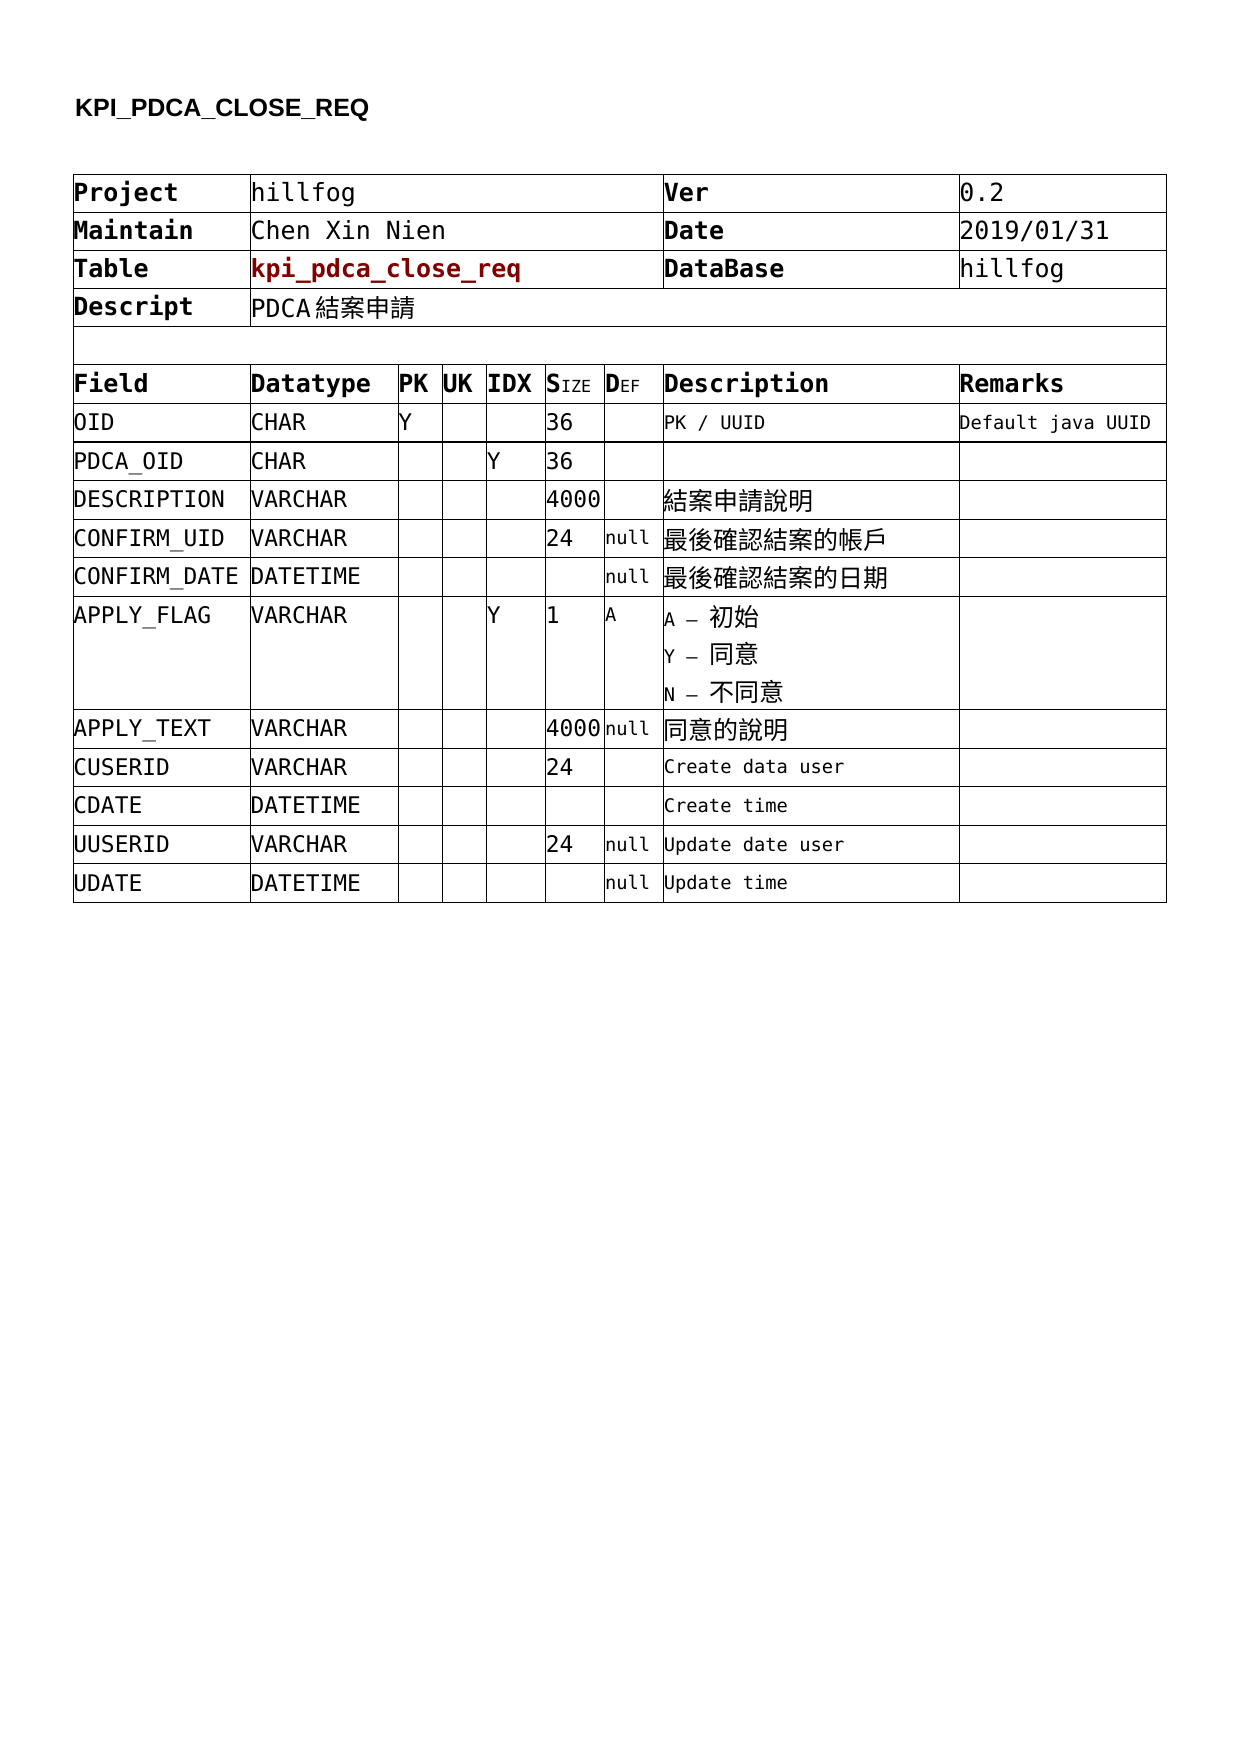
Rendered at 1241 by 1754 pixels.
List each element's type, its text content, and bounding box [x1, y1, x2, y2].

table_cell Table [74, 251, 250, 288]
table_cell 24 [546, 520, 604, 557]
table_cell [487, 520, 545, 557]
table_cell [960, 710, 1166, 748]
table_cell PK [399, 365, 442, 403]
table_cell [74, 327, 1166, 364]
table_cell [960, 443, 1166, 480]
table_cell Remarks [960, 365, 1166, 403]
table_cell [1167, 596, 1179, 709]
table_cell [399, 443, 442, 480]
table_cell [399, 710, 442, 748]
table_cell [1167, 709, 1179, 748]
table_cell [1167, 825, 1179, 863]
table_cell 最後確認結案的帳戶 [664, 520, 959, 557]
table_cell [605, 787, 663, 825]
table_cell [443, 864, 486, 902]
table_cell Maintain [74, 213, 250, 250]
table_cell 36 [546, 443, 604, 480]
table_cell Y [487, 597, 545, 709]
table_cell [399, 481, 442, 518]
table_cell VARCHAR [251, 597, 398, 709]
table_cell [487, 481, 545, 518]
table_cell Chen Xin Nien [251, 213, 663, 250]
table_cell [1167, 441, 1179, 480]
table_cell UDATE [74, 864, 250, 902]
table_cell [960, 826, 1166, 863]
table_cell [1167, 326, 1179, 364]
table_cell [605, 404, 663, 441]
table_cell Create time [664, 787, 959, 825]
table_cell kpi_pdca_close_req [251, 251, 663, 288]
subtitle KPI_PDCA_CLOSE_REQ [75, 89, 1165, 127]
table_cell [546, 558, 604, 596]
table_cell 24 [546, 826, 604, 863]
table_cell [1167, 557, 1179, 596]
table_cell [1167, 403, 1179, 441]
table_cell UUSERID [74, 826, 250, 863]
table_cell Datatype [251, 365, 398, 403]
table_cell [1173, 250, 1179, 288]
table_cell VARCHAR [251, 749, 398, 786]
table_cell [664, 443, 959, 480]
table_cell [443, 520, 486, 557]
table_cell [443, 481, 486, 518]
table_cell VARCHAR [251, 710, 398, 748]
table_cell [399, 558, 442, 596]
table_cell VARCHAR [251, 520, 398, 557]
table_cell PK / UUID [664, 404, 959, 441]
table_cell Descript [74, 289, 250, 326]
table_cell IDX [487, 365, 545, 403]
table_header [1173, 174, 1179, 212]
table_header hillfog [251, 175, 663, 212]
table_cell [487, 710, 545, 748]
table_cell [1167, 748, 1179, 786]
table_cell 4000 [546, 481, 604, 518]
table_cell 同意的說明 [664, 710, 959, 748]
table_cell [1167, 364, 1179, 403]
table_cell 4000 [546, 710, 604, 748]
table_cell CONFIRM_DATE [74, 558, 250, 596]
table_cell [546, 787, 604, 825]
table_cell VARCHAR [251, 481, 398, 518]
table_cell DataBase [664, 251, 959, 288]
table_cell [960, 787, 1166, 825]
table_cell [605, 481, 663, 518]
table_cell 結案申請說明 [664, 481, 959, 518]
table_cell [960, 520, 1166, 557]
table_cell Update time [664, 864, 959, 902]
table_cell PDCA結案申請 [251, 289, 1166, 326]
table_header Ver [664, 175, 959, 212]
table_cell [399, 520, 442, 557]
table_cell APPLY_TEXT [74, 710, 250, 748]
table_cell DEF [605, 365, 663, 403]
table_cell [960, 597, 1166, 709]
table_cell [487, 826, 545, 863]
table_cell APPLY_FLAG [74, 597, 250, 709]
table_header 0.2 [960, 175, 1166, 212]
table_cell [1173, 288, 1179, 326]
table_cell [546, 864, 604, 902]
table_cell [605, 443, 663, 480]
table_cell [443, 787, 486, 825]
table_cell Date [664, 213, 959, 250]
table_cell UK [443, 365, 486, 403]
table_cell [443, 710, 486, 748]
table_cell null [605, 864, 663, 902]
table_cell [960, 749, 1166, 786]
table_cell [960, 481, 1166, 518]
table_cell 2019/01/31 [960, 213, 1166, 250]
table_cell 最後確認結案的日期 [664, 558, 959, 596]
table_cell [960, 558, 1166, 596]
table_cell [399, 597, 442, 709]
table_cell [443, 749, 486, 786]
table_cell PDCA_OID [74, 443, 250, 480]
table_cell DATETIME [251, 864, 398, 902]
table_cell Default java UUID [960, 404, 1166, 441]
table_cell Description [664, 365, 959, 403]
table_cell DATETIME [251, 558, 398, 596]
table_cell null [605, 826, 663, 863]
table_cell [399, 864, 442, 902]
table_cell [487, 404, 545, 441]
table_cell [1173, 212, 1179, 250]
table_cell [605, 749, 663, 786]
table_cell 24 [546, 749, 604, 786]
table_cell Create data user [664, 749, 959, 786]
table_cell [1167, 519, 1179, 557]
table_cell [443, 826, 486, 863]
table_cell [443, 558, 486, 596]
table_cell Y [487, 443, 545, 480]
table_cell [399, 826, 442, 863]
table_cell SIZE [546, 365, 604, 403]
table_cell Y [399, 404, 442, 441]
table_cell [443, 443, 486, 480]
table_cell 36 [546, 404, 604, 441]
table_cell [487, 787, 545, 825]
table_cell A [605, 597, 663, 709]
table_cell [399, 787, 442, 825]
table_cell null [605, 710, 663, 748]
table_cell [443, 597, 486, 709]
table_cell CONFIRM_UID [74, 520, 250, 557]
table_cell CDATE [74, 787, 250, 825]
table_cell [487, 558, 545, 596]
table_cell [399, 749, 442, 786]
table_cell [1167, 480, 1179, 518]
table_cell hillfog [960, 251, 1166, 288]
table_cell null [605, 558, 663, 596]
table_cell DATETIME [251, 787, 398, 825]
table_cell [443, 404, 486, 441]
table_cell VARCHAR [251, 826, 398, 863]
table_cell OID [74, 404, 250, 441]
table_header Project [74, 175, 250, 212]
table_cell [487, 749, 545, 786]
table_cell CHAR [251, 404, 398, 441]
table_cell DESCRIPTION [74, 481, 250, 518]
table_cell [487, 864, 545, 902]
table_cell CHAR [251, 443, 398, 480]
table_cell A – 初始 Y – 同意 N – 不同意 [664, 597, 959, 709]
table_cell CUSERID [74, 749, 250, 786]
table_cell [1167, 863, 1179, 902]
table_cell null [605, 520, 663, 557]
table_cell Field [74, 365, 250, 403]
table_cell 1 [546, 597, 604, 709]
table_cell [1167, 786, 1179, 825]
table_cell Update date user [664, 826, 959, 863]
table_cell [960, 864, 1166, 902]
